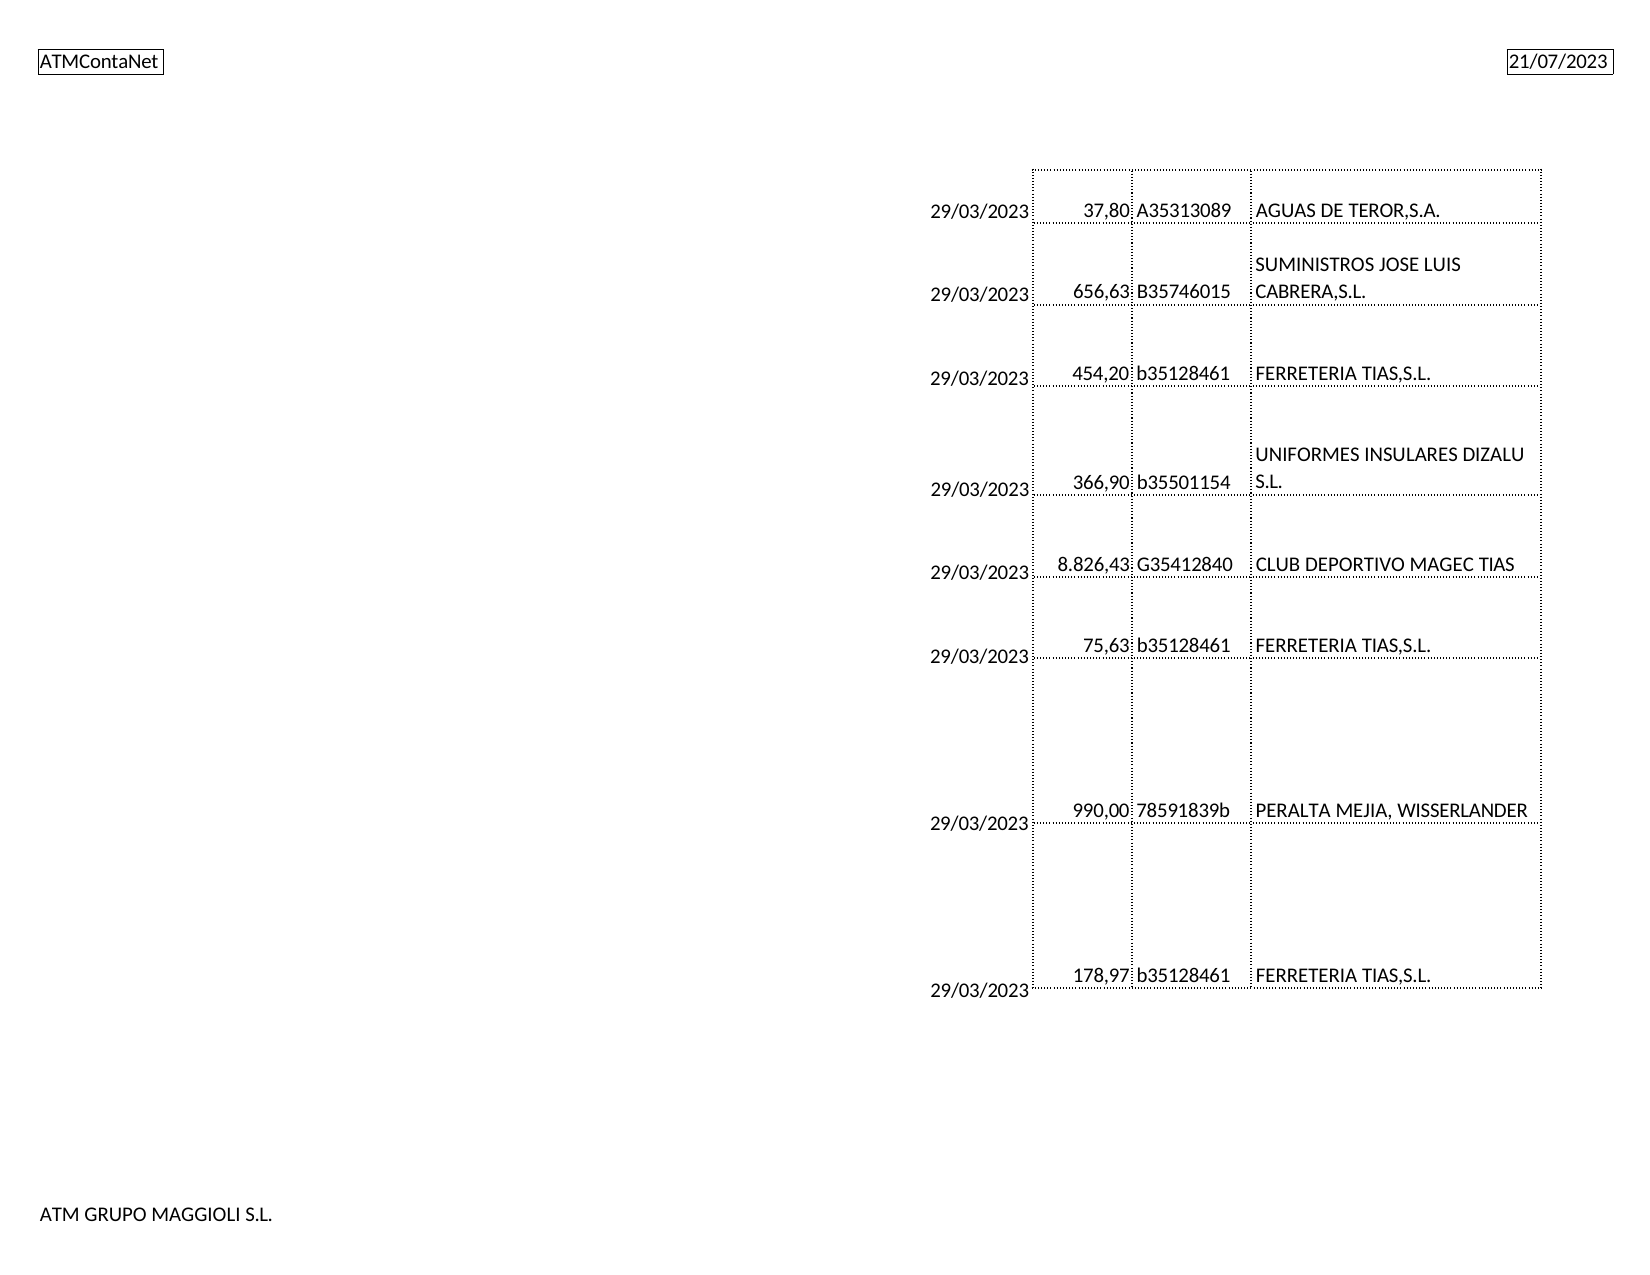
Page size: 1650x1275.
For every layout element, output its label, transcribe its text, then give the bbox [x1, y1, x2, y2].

text UNIFORMES INSULARES DIZALU S.L. [1255, 440, 1540, 494]
text 178,97 [1034, 963, 1130, 987]
text 8.826,43 [1034, 552, 1130, 576]
text 37,80 [1034, 198, 1130, 222]
text 78591839b [1136, 798, 1249, 822]
text G35412840 [1137, 552, 1249, 576]
text b35501154 [1137, 470, 1249, 494]
text 29/03/2023 [928, 560, 1031, 585]
text 29/03/2023 [928, 977, 1031, 1002]
text A35313089 [1136, 198, 1249, 222]
text 75,63 [1034, 633, 1129, 657]
text b35128461 [1136, 361, 1249, 385]
text 29/03/2023 [928, 476, 1032, 502]
text FERRETERIA TIAS,S.L. [1255, 633, 1540, 657]
text 29/03/2023 [927, 810, 1031, 836]
text b35128461 [1137, 633, 1249, 657]
text 29/03/2023 [928, 198, 1031, 224]
text 366,90 [1034, 470, 1130, 494]
text 29/03/2023 [928, 282, 1031, 307]
text b35128461 [1136, 963, 1249, 987]
text 29/03/2023 [927, 643, 1031, 669]
text 656,63 [1034, 280, 1130, 304]
text FERRETERIA TIAS,S.L. [1255, 361, 1540, 385]
text PERALTA MEJIA, WISSERLANDER [1255, 798, 1540, 822]
text 454,20 [1034, 361, 1129, 385]
text 990,00 [1034, 798, 1129, 822]
text FERRETERIA TIAS,S.L. [1256, 963, 1540, 987]
text 29/03/2023 [927, 365, 1031, 391]
text CLUB DEPORTIVO MAGEC TIAS [1256, 552, 1540, 576]
text B35746015 [1137, 280, 1249, 304]
text AGUAS DE TEROR,S.A. [1256, 198, 1540, 222]
text SUMINISTROS JOSE LUIS CABRERA,S.L. [1255, 249, 1540, 303]
